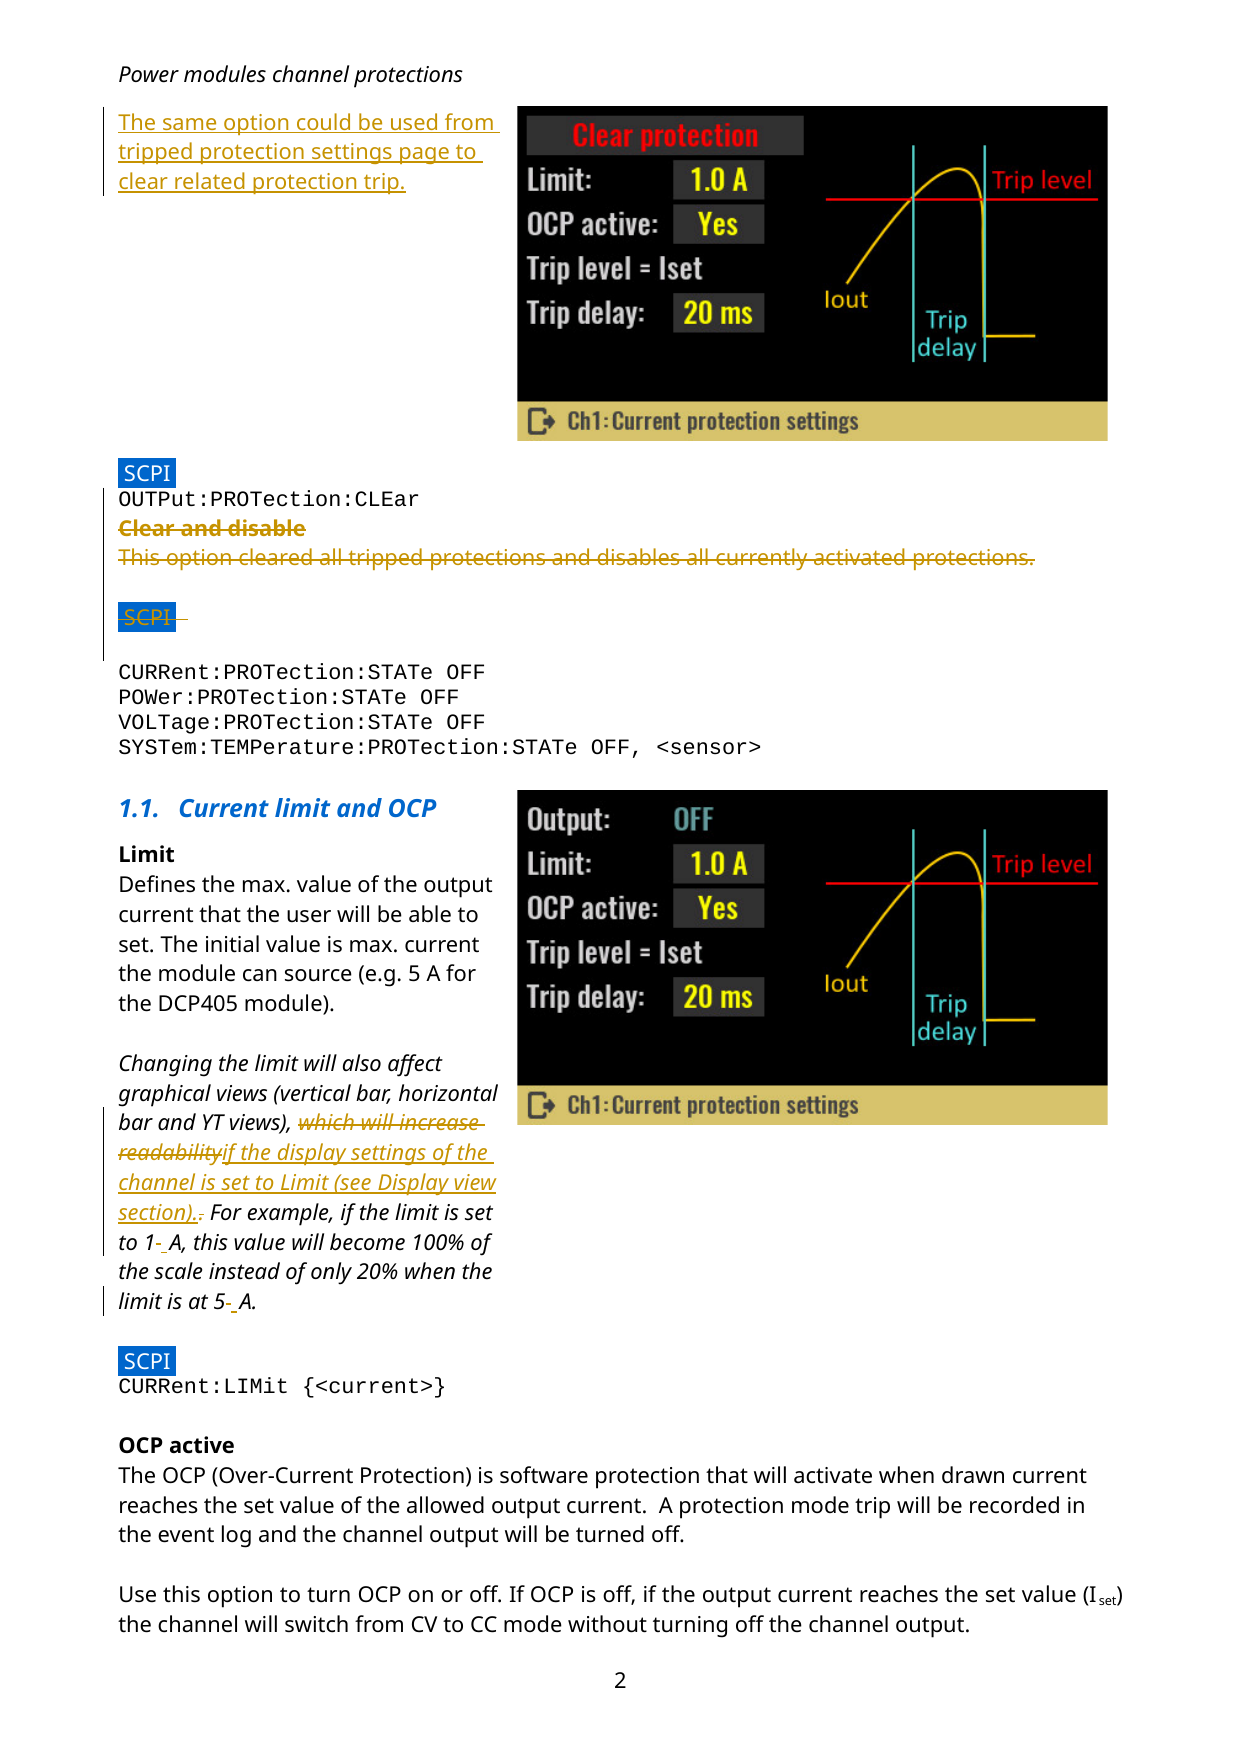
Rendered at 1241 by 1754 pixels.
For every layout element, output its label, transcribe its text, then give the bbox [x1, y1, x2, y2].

table_cell SCPI OUTPut:PROTection:CLEar CURRent:PROTection:STATe OFF POWer:PROTection:STATe OFF VOLTage:PROTection:STATe OFF SYSTem:TEMPerature:PROTection:STATe OFF, <sensor> [118, 458, 1123, 761]
table_cell The same option could be used from tripped protection settings page to clear related protection trip. [118, 107, 502, 458]
table_header Current limit and OCP Limit Defines the max. value of the output current that the user will be able to set. The initial value is max. current the module can source (e.g. 5 A for the DCP405 module). Changing the limit will also affect graphical views (vertical bar, horizontal bar and YT views), if the display settings of the channel is set to Limit (see Display view section). For example, if the limit is set to 1 A, this value will become 100% of the scale instead of only 20% when the limit is at 5 A. [118, 790, 502, 1316]
table_header [502, 790, 1123, 1316]
table_cell SCPI CURRent:LIMit {<current>} OCP active The OCP (Over-Current Protection) is software protection that will activate when drawn current reaches the set value of the allowed output current. A protection mode trip will be recorded in the event log and the channel output will be turned off. Use this option to turn OCP on or off. If OCP is off, if the output current reaches the set value (Iset) the channel will switch from CV to CC mode without turning off the channel output. [118, 1316, 1123, 1639]
picture [517, 106, 1108, 441]
picture [517, 790, 1108, 1125]
table_cell [502, 107, 1123, 458]
